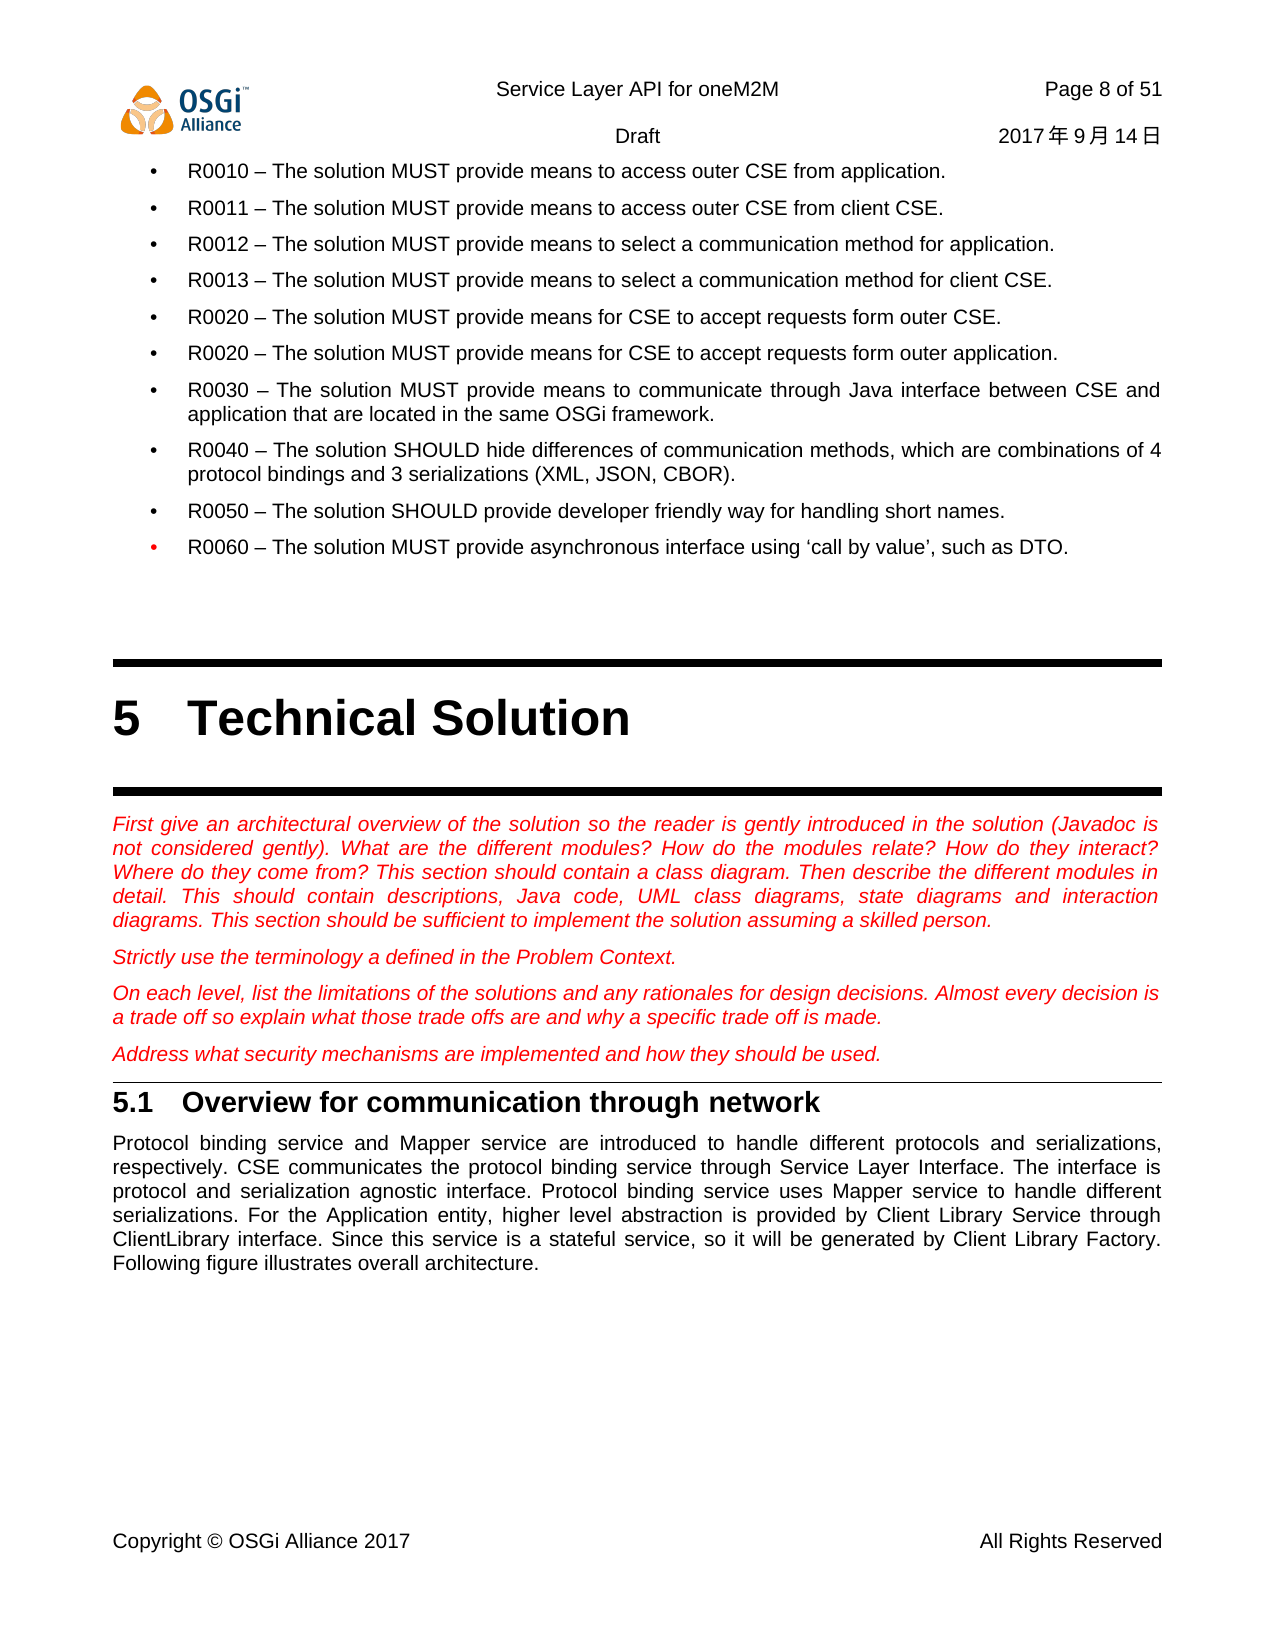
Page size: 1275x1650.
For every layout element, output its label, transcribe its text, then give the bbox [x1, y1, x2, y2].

list R0020 – The solution MUST provide means for CSE to accept requests form outer CSE. [150, 305, 1162, 329]
text Address what security mechanisms are implemented and how they should be used. [112, 1041, 1162, 1065]
subtitle Overview for communication through network [112, 1083, 1162, 1119]
list R0011 – The solution MUST provide means to access outer CSE from client CSE. [150, 195, 1162, 219]
text On each level, list the limitations of the solutions and any rationales for design decisions. Almost every decision is a trade off so explain what those trade offs are and why a specific trade off is made. [112, 981, 1162, 1029]
text Protocol binding service and Mapper service are introduced to handle different protocols and serializations, respectively. CSE communicates the protocol binding service through Service Layer Interface. The interface is protocol and serialization agnostic interface. Protocol binding service uses Mapper service to handle different serializations. For the Application entity, higher level abstraction is provided by Client Library Service through ClientLibrary interface. Since this service is a stateful service, so it will be generated by Client Library Factory. Following figure illustrates overall architecture. [112, 1131, 1162, 1275]
text First give an architectural overview of the solution so the reader is gently introduced in the solution (Javadoc is not considered gently). What are the different modules? How do the modules relate? How do they interact? Where do they come from? This section should contain a class diagram. Then describe the different modules in detail. This should contain descriptions, Java code, UML class diagrams, state diagrams and interaction diagrams. This section should be sufficient to implement the solution assuming a skilled person. [112, 812, 1162, 932]
subtitle Technical Solution [112, 660, 1162, 796]
list R0012 – The solution MUST provide means to select a communication method for application. [150, 232, 1162, 256]
list R0040 – The solution SHOULD hide differences of communication methods, which are combinations of 4 protocol bindings and 3 serializations (XML, JSON, CBOR). [150, 438, 1162, 486]
list R0060 – The solution MUST provide asynchronous interface using ‘call by value’, such as DTO. [150, 535, 1162, 559]
list R0010 – The solution MUST provide means to access outer CSE from application. [150, 159, 1162, 183]
list R0020 – The solution MUST provide means for CSE to accept requests form outer application. [150, 341, 1162, 365]
picture [113, 78, 257, 142]
list R0013 – The solution MUST provide means to select a communication method for client CSE. [150, 268, 1162, 292]
list R0050 – The solution SHOULD provide developer friendly way for handling short names. [150, 498, 1162, 522]
text Strictly use the terminology a defined in the Problem Context. [112, 944, 1162, 968]
list R0030 – The solution MUST provide means to communicate through Java interface between CSE and application that are located in the same OSGi framework. [150, 378, 1162, 426]
